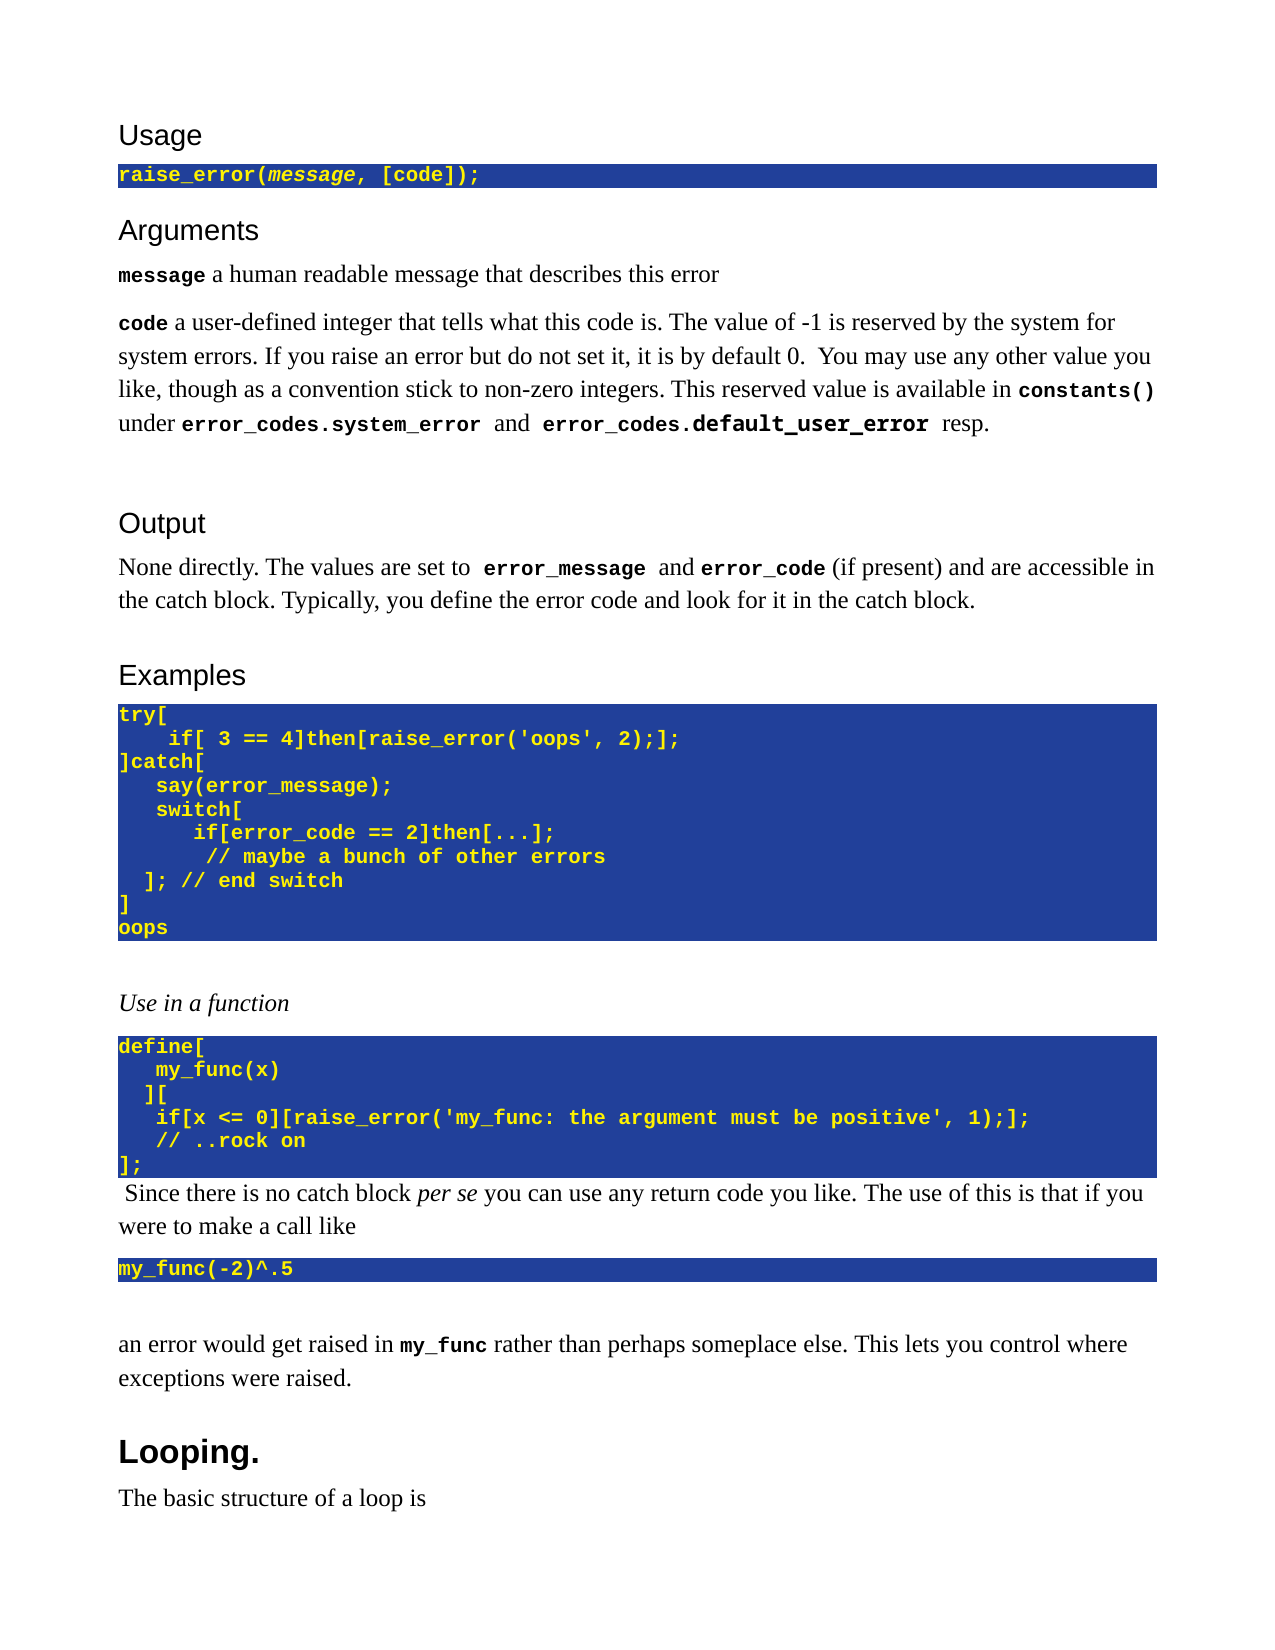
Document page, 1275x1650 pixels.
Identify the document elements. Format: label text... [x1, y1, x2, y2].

text ][ [118, 1083, 1157, 1107]
text ]; // end switch [118, 870, 1157, 893]
subtitle Usage [118, 118, 1157, 152]
subtitle Looping. [118, 1432, 1157, 1471]
text ]; [118, 1154, 1157, 1178]
text raise_error(message, [code]); [118, 164, 1157, 188]
text my_func(-2)^.5 [118, 1258, 1157, 1282]
text define[ [118, 1036, 1157, 1059]
text if[x <= 0][raise_error('my_func: the argument must be positive', 1);]; [118, 1107, 1157, 1130]
text Use in a function [118, 988, 1157, 1017]
subtitle Arguments [118, 213, 1157, 246]
text None directly. The values are set to error_message and error_code (if present) and are accessible in the catch block. Typically, you define the error code and look for it in the catch block. [118, 552, 1157, 614]
text say(error_message); [118, 775, 1157, 799]
text message a human readable message that describes this error [118, 259, 1157, 288]
text ]catch[ [118, 751, 1157, 775]
text if[ 3 == 4]then[raise_error('oops', 2);]; [118, 728, 1157, 751]
text // ..rock on [118, 1130, 1157, 1154]
text code a user-defined integer that tells what this code is. The value of -1 is reserved by the system for system errors. If you raise an error but do not set it, it is by default 0. You may use any other value you like, though as a convention stick to non-zero integers. This reserved value is available in constants() under error_codes.system_error and error_codes.default_user_error resp. [118, 307, 1157, 438]
text Since there is no catch block per se you can use any return code you like. The use of this is that if you were to make a call like [118, 1178, 1157, 1239]
text switch[ [118, 799, 1157, 822]
text try[ [118, 704, 1157, 728]
text if[error_code == 2]then[...]; [118, 822, 1157, 846]
text // maybe a bunch of other errors [118, 846, 1157, 870]
text my_func(x) [118, 1059, 1157, 1083]
text oops [118, 917, 1157, 941]
subtitle Examples [118, 658, 1157, 692]
text ] [118, 893, 1157, 917]
subtitle Output [118, 506, 1157, 539]
text The basic structure of a loop is [118, 1483, 1157, 1512]
text an error would get raised in my_func rather than perhaps someplace else. This lets you control where exceptions were raised. [118, 1329, 1157, 1392]
